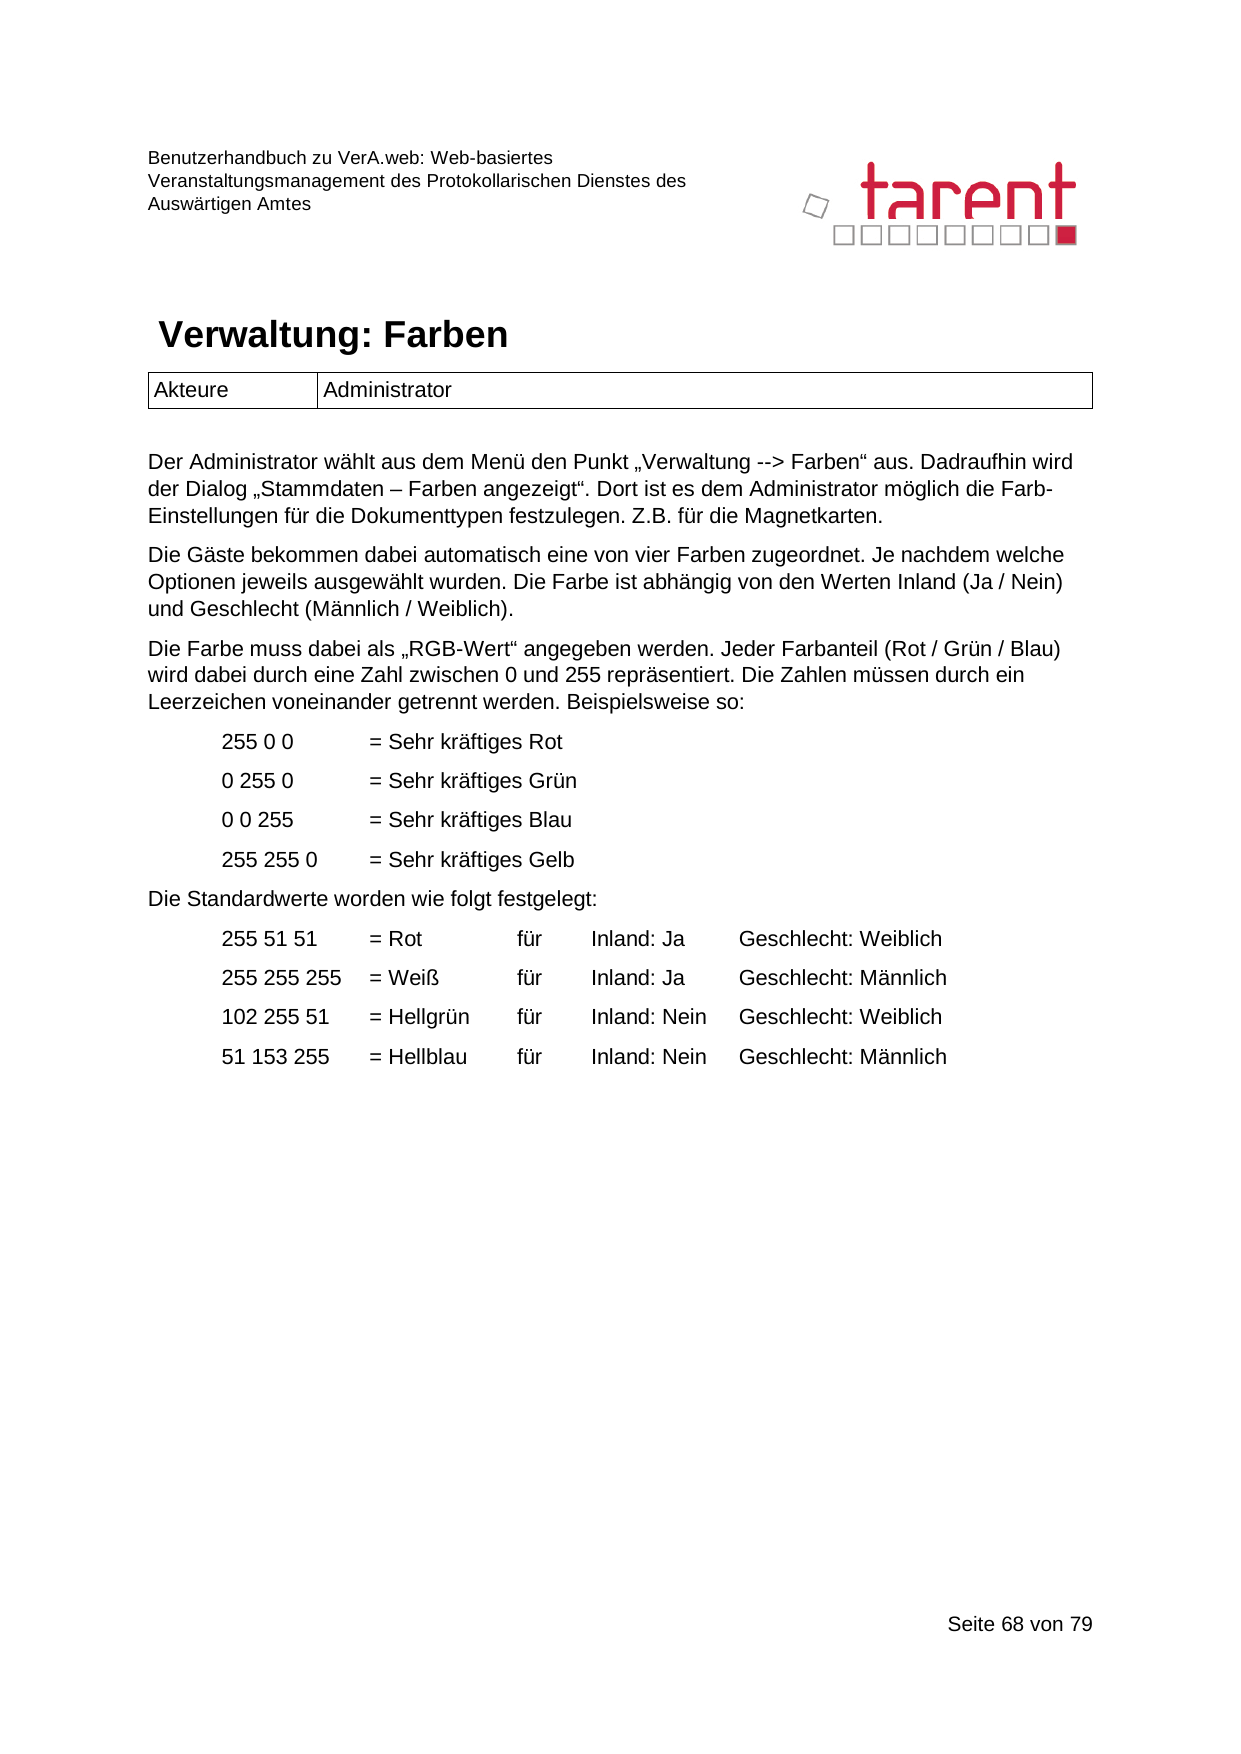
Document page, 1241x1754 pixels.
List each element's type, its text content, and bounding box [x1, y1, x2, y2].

text 255 255 0 = Sehr kräftiges Gelb [148, 847, 1092, 872]
text Die Standardwerte worden wie folgt festgelegt: [148, 887, 1092, 911]
text 51 153 255 = Hellblau für Inland: Nein Geschlecht: Männlich [148, 1044, 1092, 1068]
text 255 255 255 = Weiß für Inland: Ja Geschlecht: Männlich [148, 965, 1092, 990]
subtitle Verwaltung: Farben [148, 313, 1092, 355]
text 102 255 51 = Hellgrün für Inland: Nein Geschlecht: Weiblich [148, 1005, 1092, 1029]
text 255 51 51 = Rot für Inland: Ja Geschlecht: Weiblich [148, 926, 1092, 950]
text Die Farbe muss dabei als „RGB-Wert“ angegeben werden. Jeder Farbanteil (Rot / Grün / Blau) wird dabei durch eine Zahl zwischen 0 und 255 repräsentiert. Die Zahlen müssen durch ein Leerzeichen voneinander getrennt werden. Beispielsweise so: [148, 636, 1092, 714]
table_header Akteure [149, 373, 317, 408]
text 255 0 0 = Sehr kräftiges Rot [148, 729, 1092, 753]
text 0 255 0 = Sehr kräftiges Grün [148, 768, 1092, 793]
text Der Administrator wählt aus dem Menü den Punkt „Verwaltung --> Farben“ aus. Dadraufhin wird der Dialog „Stammdaten – Farben angezeigt“. Dort ist es dem Administrator möglich die Farb-Einstellungen für die Dokumenttypen festzulegen. Z.B. für die Magnetkarten. [148, 450, 1092, 528]
picture [790, 151, 1091, 255]
table_header Administrator [318, 373, 1092, 408]
text 0 0 255 = Sehr kräftiges Blau [148, 808, 1092, 832]
text Die Gäste bekommen dabei automatisch eine von vier Farben zugeordnet. Je nachdem welche Optionen jeweils ausgewählt wurden. Die Farbe ist abhängig von den Werten Inland (Ja / Nein) und Geschlecht (Männlich / Weiblich). [148, 543, 1092, 621]
